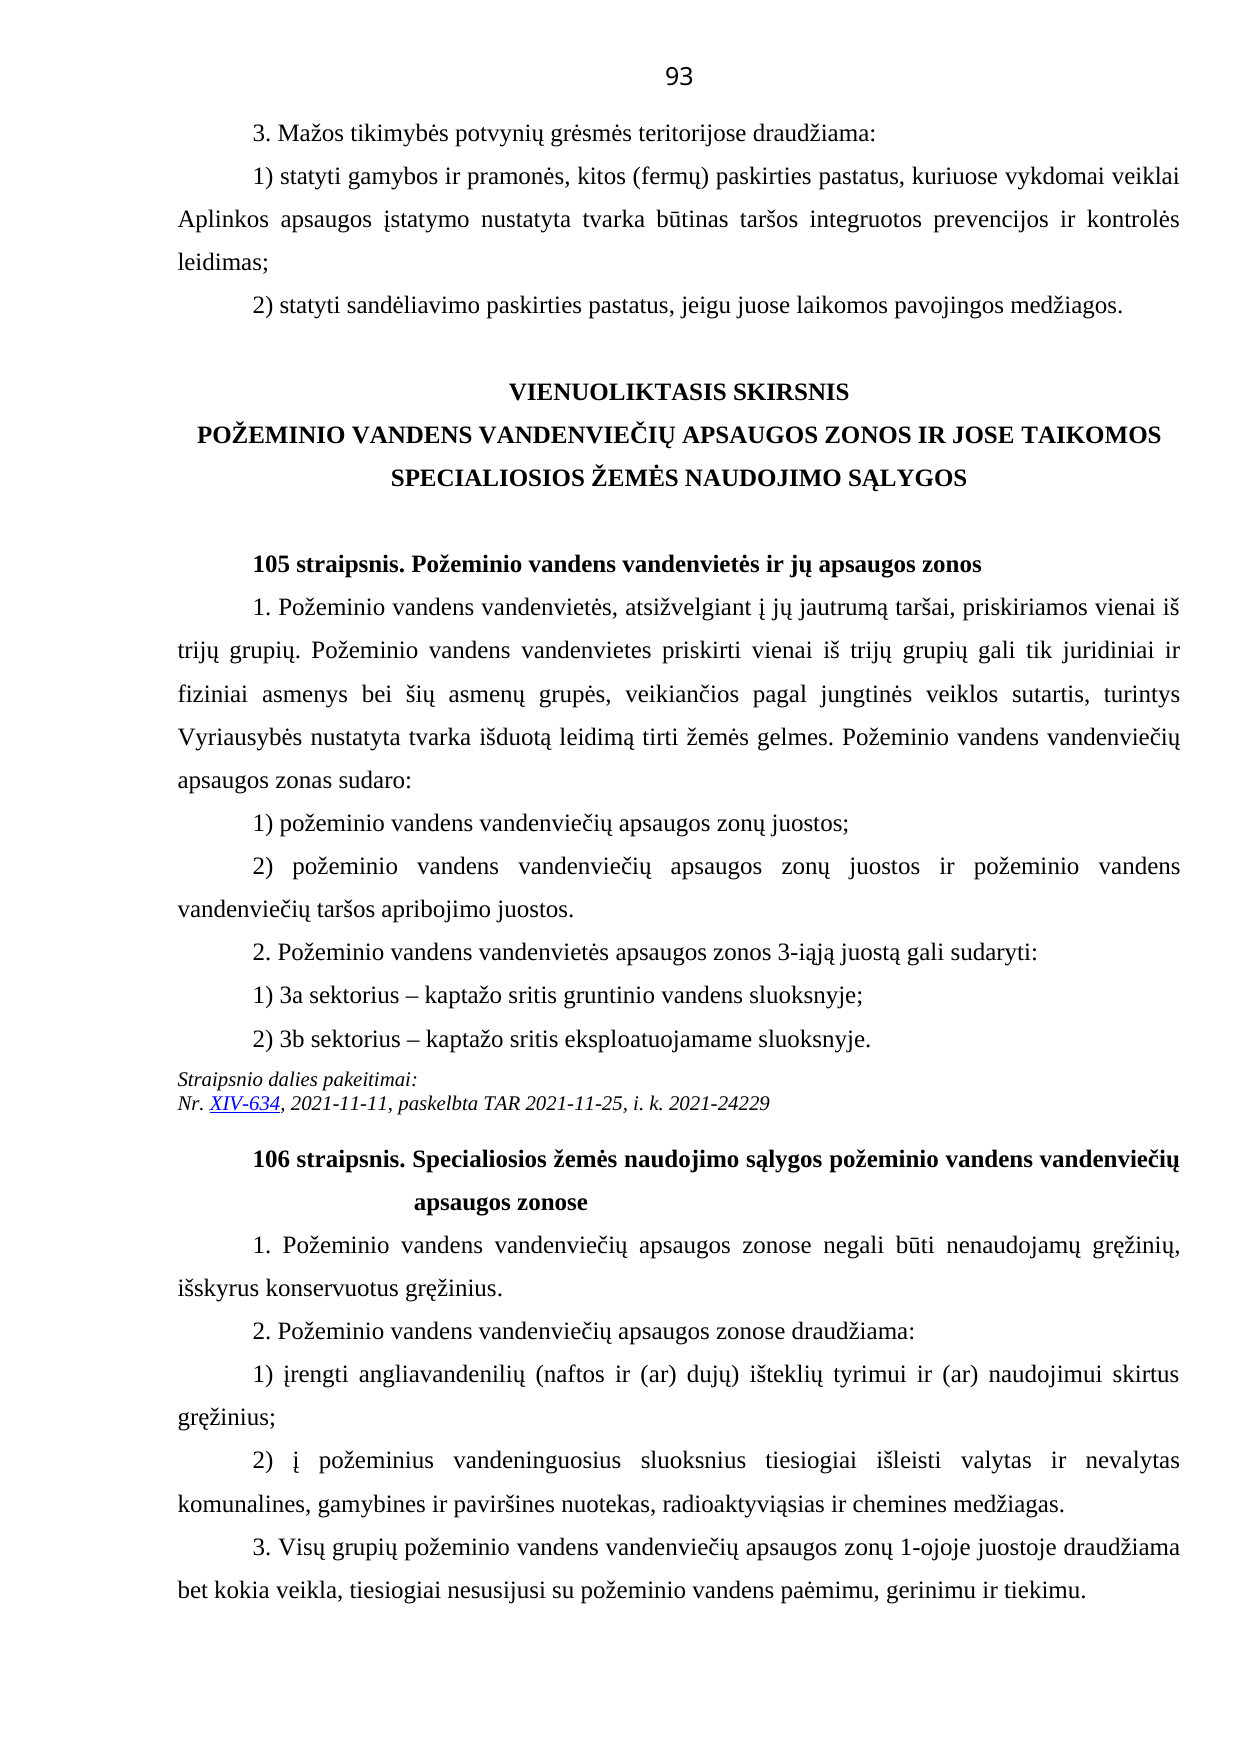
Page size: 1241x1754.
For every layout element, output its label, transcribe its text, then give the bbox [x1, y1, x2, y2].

text 1. Požeminio vandens vandenviečių apsaugos zonose negali būti nenaudojamų gręžinių, išskyrus konservuotus gręžinius. [177, 1230, 1181, 1302]
text 2) į požeminius vandeninguosius sluoksnius tiesiogiai išleisti valytas ir nevalytas komunalines, gamybines ir paviršines nuotekas, radioaktyviąsias ir chemines medžiagas. [177, 1446, 1181, 1517]
text 1) įrengti angliavandenilių (naftos ir (ar) dujų) išteklių tyrimui ir (ar) naudojimui skirtus gręžinius; [177, 1359, 1181, 1431]
text 1. Požeminio vandens vandenvietės, atsižvelgiant į jų jautrumą taršai, priskiriamos vienai iš trijų grupių. Požeminio vandens vandenvietes priskirti vienai iš trijų grupių gali tik juridiniai ir fiziniai asmenys bei šių asmenų grupės, veikiančios pagal jungtinės veiklos sutartis, turintys Vyriausybės nustatyta tvarka išduotą leidimą tirti žemės gelmes. Požeminio vandens vandenviečių apsaugos zonas sudaro: [177, 592, 1181, 794]
text 1) statyti gamybos ir pramonės, kitos (fermų) paskirties pastatus, kuriuose vykdomai veiklai Aplinkos apsaugos įstatymo nustatyta tvarka būtinas taršos integruotos prevencijos ir kontrolės leidimas; [177, 161, 1181, 276]
text 1) požeminio vandens vandenviečių apsaugos zonų juostos; [177, 808, 1181, 837]
text 2) 3b sektorius – kaptažo sritis eksploatuojamame sluoksnyje. [177, 1024, 1181, 1052]
text 3. Mažos tikimybės potvynių grėsmės teritorijose draudžiama: [177, 118, 1181, 147]
text 1) 3a sektorius – kaptažo sritis gruntinio vandens sluoksnyje; [177, 981, 1181, 1009]
text Straipsnio dalies pakeitimai: [177, 1067, 1181, 1091]
text 2. Požeminio vandens vandenvietės apsaugos zonos 3-iąją juostą gali sudaryti: [177, 937, 1181, 966]
text 105 straipsnis. Požeminio vandens vandenvietės ir jų apsaugos zonos [177, 549, 1181, 578]
text 2) požeminio vandens vandenviečių apsaugos zonų juostos ir požeminio vandens vandenviečių taršos apribojimo juostos. [177, 851, 1181, 923]
text 106 straipsnis. Specialiosios žemės naudojimo sąlygos požeminio vandens vandenviečių apsaugos zonose [252, 1144, 1181, 1216]
text 3. Visų grupių požeminio vandens vandenviečių apsaugos zonų 1-ojoje juostoje draudžiama bet kokia veikla, tiesiogiai nesusijusi su požeminio vandens paėmimu, gerinimu ir tiekimu. [177, 1532, 1181, 1604]
text 2) statyti sandėliavimo paskirties pastatus, jeigu juose laikomos pavojingos medžiagos. [177, 291, 1181, 319]
text VIENUOLIKTASIS SKIRSNIS [177, 377, 1181, 406]
text 2. Požeminio vandens vandenviečių apsaugos zonose draudžiama: [177, 1316, 1181, 1345]
text POŽEMINIO VANDENS VANDENVIEČIŲ APSAUGOS ZONOS IR JOSE TAIKOMOS SPECIALIOSIOS ŽEMĖS NAUDOJIMO SĄLYGOS [177, 420, 1181, 492]
text Nr. XIV-634, 2021-11-11, paskelbta TAR 2021-11-25, i. k. 2021-24229 [177, 1091, 1181, 1115]
